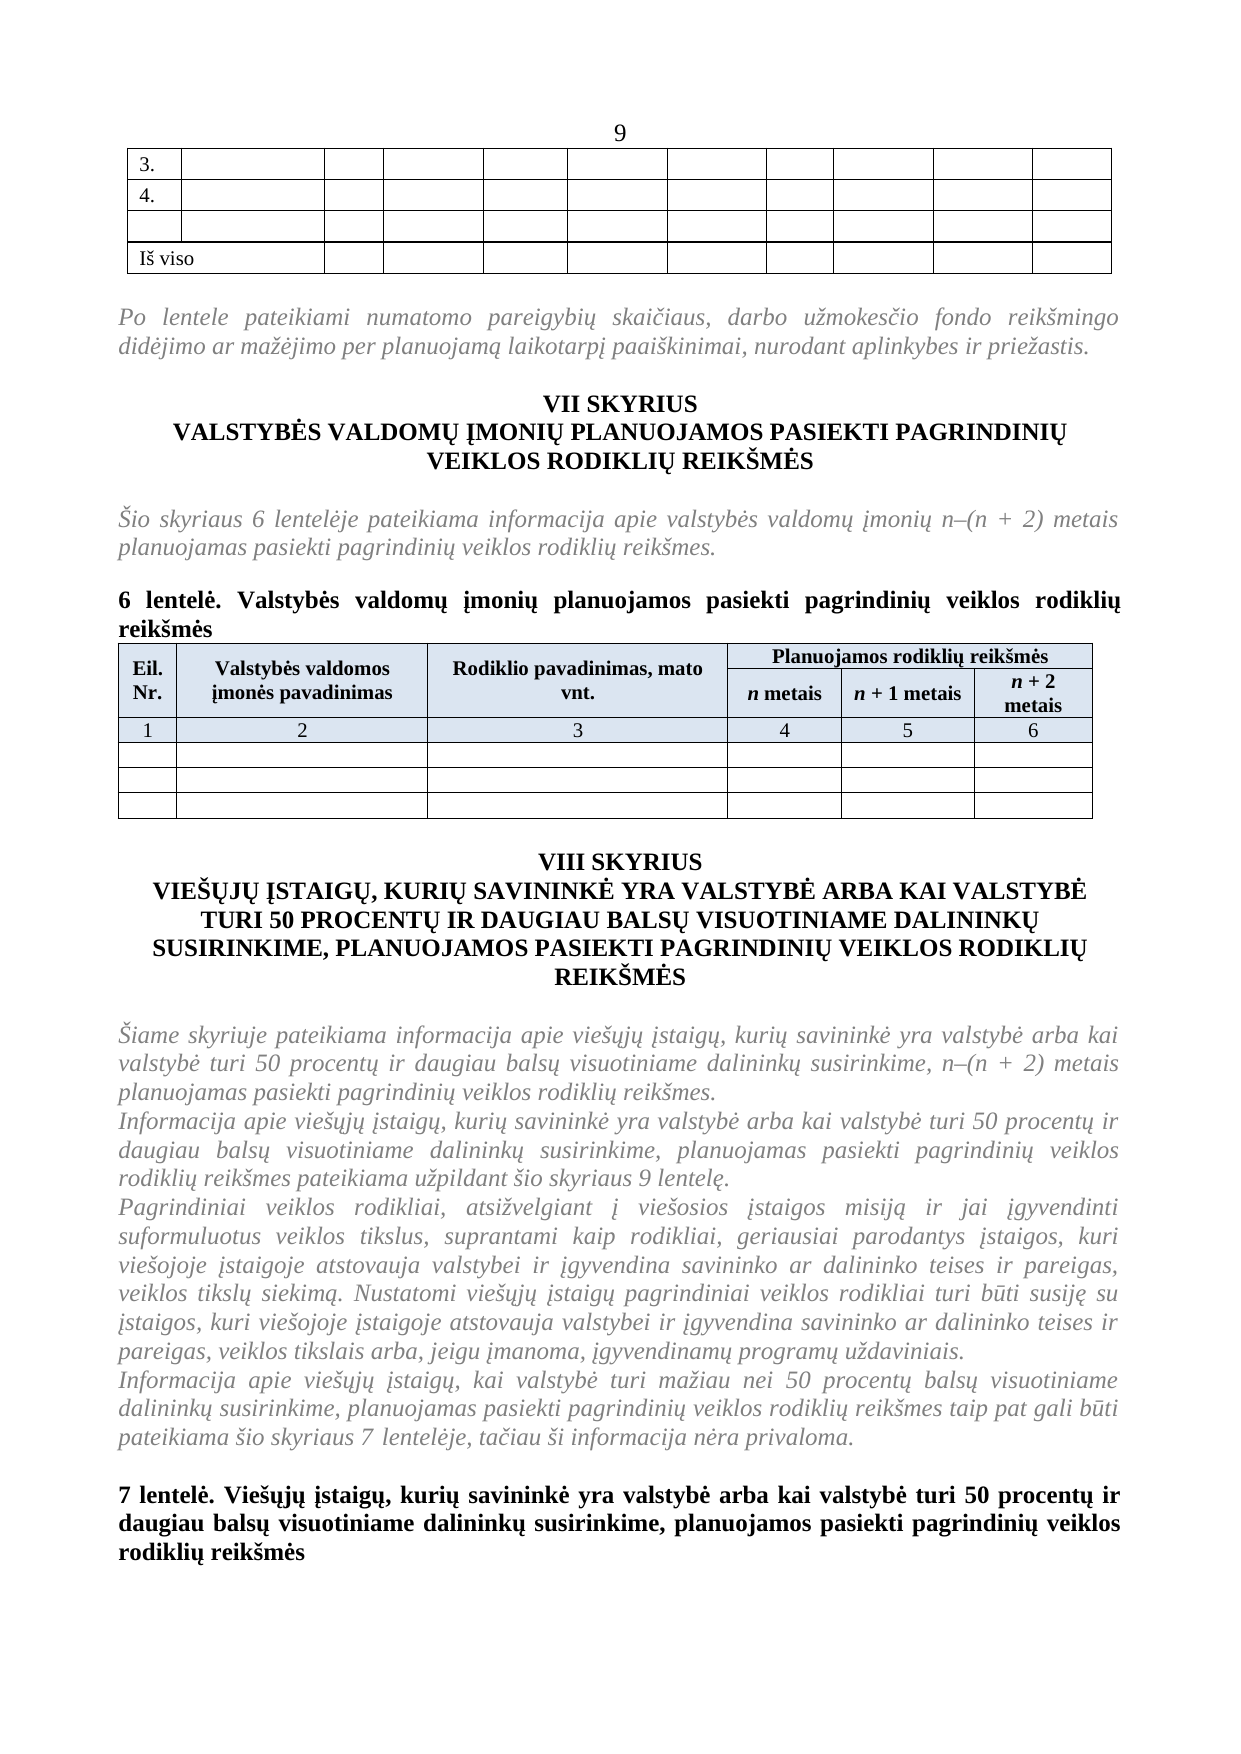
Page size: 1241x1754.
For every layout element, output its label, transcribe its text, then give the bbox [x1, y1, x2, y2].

text VII SKYRIUS [118, 389, 1122, 417]
table_cell Iš viso [128, 243, 324, 273]
text Informacija apie viešųjų įstaigų, kai valstybė turi mažiau nei 50 procentų balsų visuotiniame dalininkų susirinkime, planuojamas pasiekti pagrindinių veiklos rodiklių reikšmes taip pat gali būti pateikiama šio skyriaus 7 lentelėje, tačiau ši informacija nėra privaloma. [118, 1365, 1122, 1451]
text Šio skyriaus 6 lentelėje pateikiama informacija apie valstybės valdomų įmonių n–(n + 2) metais planuojamas pasiekti pagrindinių veiklos rodiklių reikšmes. [118, 504, 1122, 561]
table_cell [325, 243, 383, 273]
table_cell [177, 743, 427, 767]
table_cell [767, 180, 833, 210]
table_cell [384, 180, 483, 210]
table_cell [177, 793, 427, 817]
table_cell [128, 211, 181, 241]
table_cell [484, 243, 567, 273]
table_cell 3. [128, 149, 181, 179]
table_cell [975, 768, 1092, 792]
table_header Valstybės valdomos įmonės pavadinimas [177, 644, 427, 717]
table_cell [484, 149, 567, 179]
table_cell 5 [842, 718, 974, 742]
table_cell [484, 180, 567, 210]
table_cell n metais [728, 669, 841, 717]
table_cell 6 [975, 718, 1092, 742]
table_cell [119, 743, 176, 767]
table_cell [484, 211, 567, 241]
table_cell [767, 211, 833, 241]
text VIEŠŲJŲ ĮSTAIGŲ, KURIŲ SAVININKĖ YRA VALSTYBĖ ARBA KAI VALSTYBĖ TURI 50 PROCENTŲ IR DAUGIAU BALSŲ VISUOTINIAME DALININKŲ SUSIRINKIME, PLANUOJAMOS PASIEKTI PAGRINDINIŲ VEIKLOS RODIKLIŲ REIKŠMĖS [118, 876, 1122, 991]
table_cell [834, 180, 933, 210]
table_cell [668, 180, 766, 210]
text Informacija apie viešųjų įstaigų, kurių savininkė yra valstybė arba kai valstybė turi 50 procentų ir daugiau balsų visuotiniame dalininkų susirinkime, planuojamas pasiekti pagrindinių veiklos rodiklių reikšmes pateikiama užpildant šio skyriaus 9 lentelę. [118, 1106, 1122, 1192]
table_cell [767, 149, 833, 179]
table_cell [384, 243, 483, 273]
text Šiame skyriuje pateikiama informacija apie viešųjų įstaigų, kurių savininkė yra valstybė arba kai valstybė turi 50 procentų ir daugiau balsų visuotiniame dalininkų susirinkime, n–(n + 2) metais planuojamas pasiekti pagrindinių veiklos rodiklių reikšmes. [118, 1020, 1122, 1106]
table_cell [834, 243, 933, 273]
table_cell [119, 768, 176, 792]
text 7 lentelė. Viešųjų įstaigų, kurių savininkė yra valstybė arba kai valstybė turi 50 procentų ir daugiau balsų visuotiniame dalininkų susirinkime, planuojamos pasiekti pagrindinių veiklos rodiklių reikšmės [118, 1480, 1122, 1566]
table_cell [728, 793, 841, 817]
table_cell [1033, 149, 1111, 179]
table_cell [325, 211, 383, 241]
table_cell [975, 793, 1092, 817]
text VALSTYBĖS VALDOMŲ ĮMONIŲ PLANUOJAMOS PASIEKTI PAGRINDINIŲ VEIKLOS RODIKLIŲ REIKŠMĖS [118, 417, 1122, 475]
table_cell [668, 243, 766, 273]
text VIII SKYRIUS [118, 847, 1122, 876]
table_cell [325, 149, 383, 179]
table_cell [842, 768, 974, 792]
table_cell [728, 743, 841, 767]
table_cell [325, 180, 383, 210]
table_cell [842, 793, 974, 817]
table_cell [568, 243, 667, 273]
table_cell [668, 211, 766, 241]
text Po lentele pateikiami numatomo pareigybių skaičiaus, darbo užmokesčio fondo reikšmingo didėjimo ar mažėjimo per planuojamą laikotarpį paaiškinimai, nurodant aplinkybes ir priežastis. [118, 302, 1122, 360]
table_cell [428, 793, 727, 817]
table_cell [384, 149, 483, 179]
table_cell [934, 149, 1032, 179]
table_cell [1033, 211, 1111, 241]
table_cell [1033, 180, 1111, 210]
table_cell [182, 149, 324, 179]
table_cell n + 2 metais [975, 669, 1092, 717]
table_cell [428, 768, 727, 792]
table_cell [428, 743, 727, 767]
table_header Eil. Nr. [119, 644, 176, 717]
text Pagrindiniai veiklos rodikliai, atsižvelgiant į viešosios įstaigos misiją ir jai įgyvendinti suformuluotus veiklos tikslus, suprantami kaip rodikliai, geriausiai parodantys įstaigos, kuri viešojoje įstaigoje atstovauja valstybei ir įgyvendina savininko ar dalininko teises ir pareigas, veiklos tikslų siekimą. Nustatomi viešųjų įstaigų pagrindiniai veiklos rodikliai turi būti susiję su įstaigos, kuri viešojoje įstaigoje atstovauja valstybei ir įgyvendina savininko ar dalininko teises ir pareigas, veiklos tikslais arba, jeigu įmanoma, įgyvendinamų programų uždaviniais. [118, 1192, 1122, 1365]
table_cell [834, 149, 933, 179]
table_cell 1 [119, 718, 176, 742]
table_header Rodiklio pavadinimas, mato vnt. [428, 644, 727, 717]
table_cell 4. [128, 180, 181, 210]
table_cell [182, 180, 324, 210]
table_header Planuojamos rodiklių reikšmės [728, 644, 1092, 668]
table_cell [1033, 243, 1111, 273]
table_cell [568, 211, 667, 241]
table_cell [119, 793, 176, 817]
text 6 lentelė. Valstybės valdomų įmonių planuojamos pasiekti pagrindinių veiklos rodiklių reikšmės [118, 585, 1122, 643]
table_cell [975, 743, 1092, 767]
table_cell [568, 149, 667, 179]
table_cell [934, 211, 1032, 241]
table_cell [182, 211, 324, 241]
table_cell [767, 243, 833, 273]
table_cell [728, 768, 841, 792]
table_cell 2 [177, 718, 427, 742]
table_cell n + 1 metais [842, 669, 974, 717]
table_cell [934, 180, 1032, 210]
table_cell 4 [728, 718, 841, 742]
table_cell [384, 211, 483, 241]
table_cell [842, 743, 974, 767]
table_cell [668, 149, 766, 179]
table_cell [834, 211, 933, 241]
table_cell [568, 180, 667, 210]
table_cell [177, 768, 427, 792]
table_cell [934, 243, 1032, 273]
table_cell 3 [428, 718, 727, 742]
